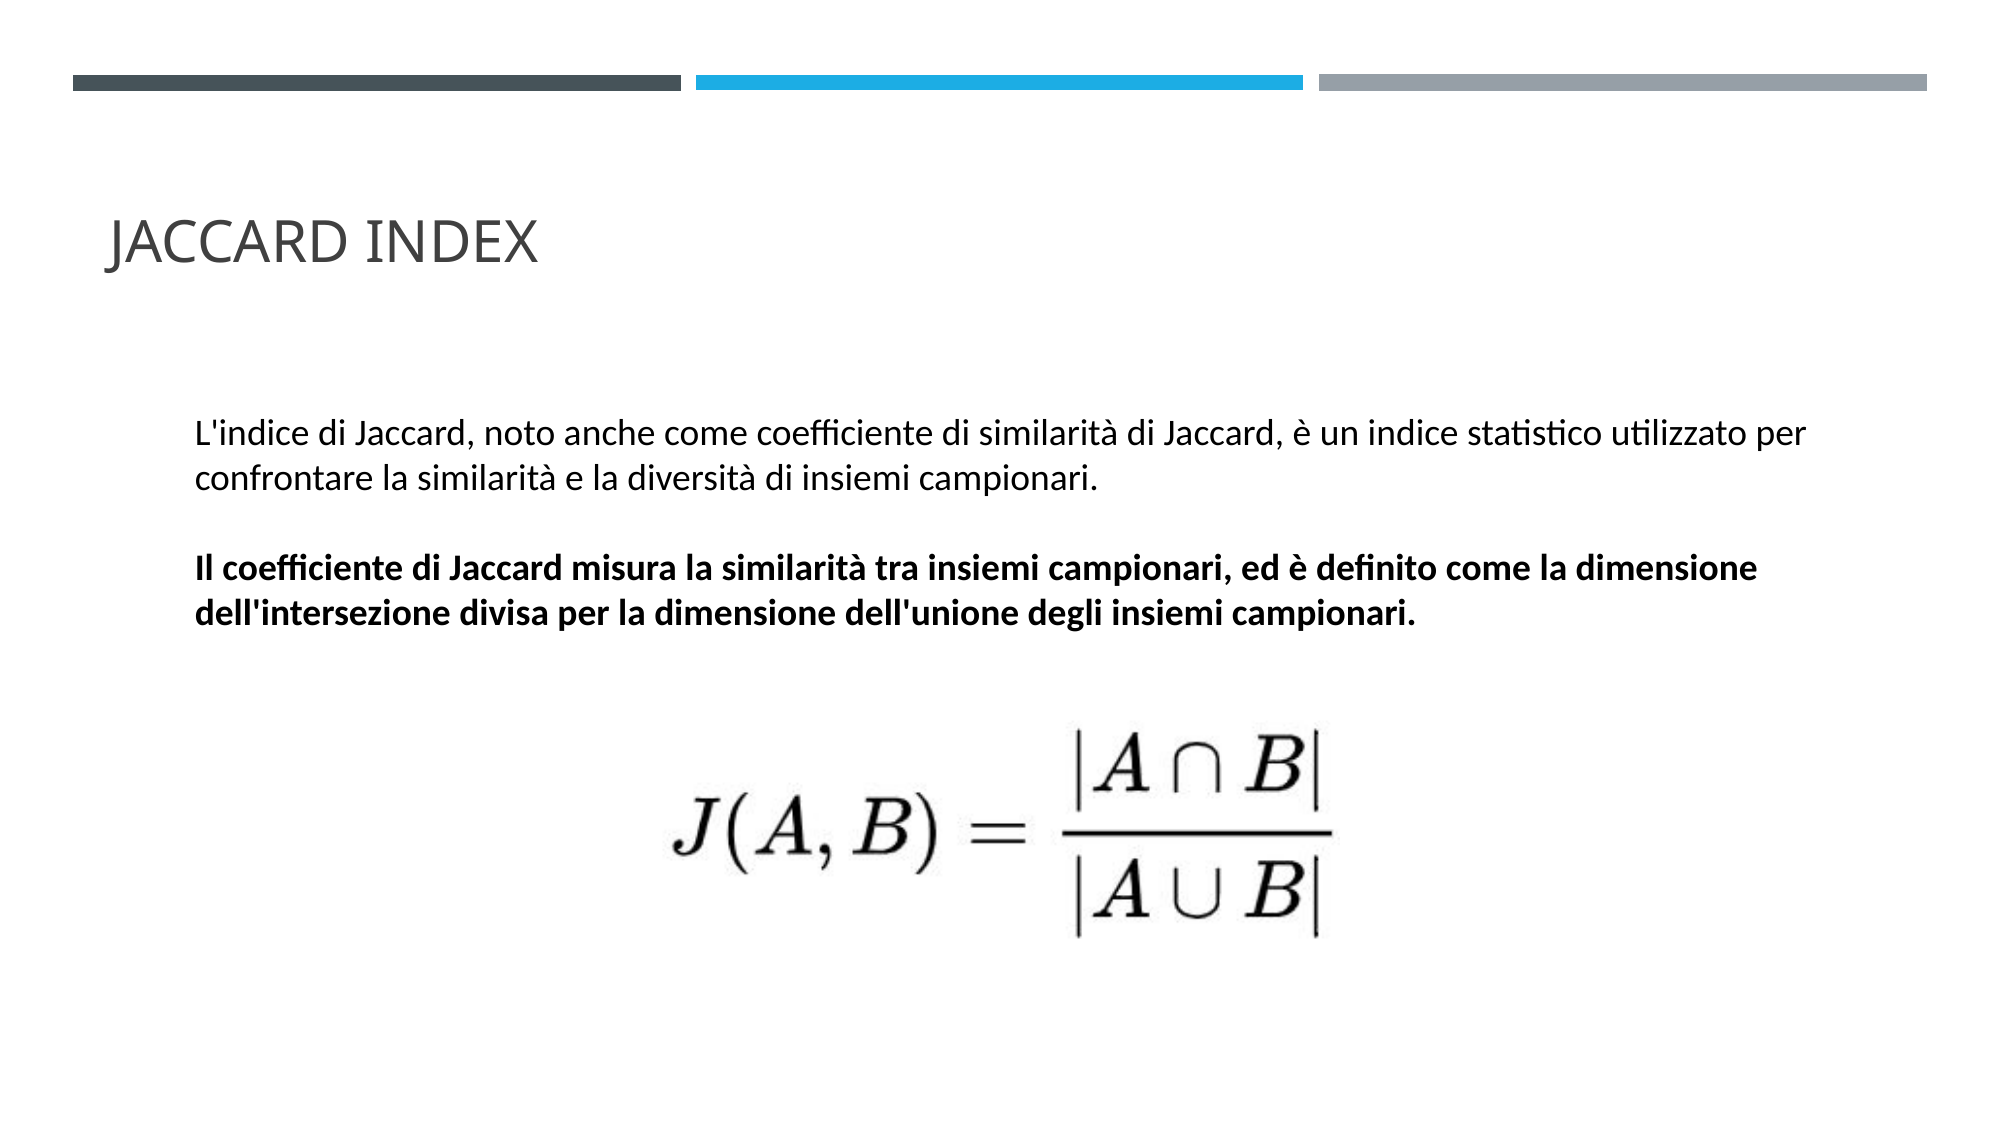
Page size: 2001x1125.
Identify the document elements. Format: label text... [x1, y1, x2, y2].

picture [632, 690, 1340, 962]
title Jaccard Index [94, 119, 1904, 282]
text_box L'indice di Jaccard, noto anche come coefficiente di similarità di Jaccard, è un indice statistico utilizzato per confrontare la similarità e la diversità di insiemi campionari. Il coefficiente di Jaccard misura la similarità tra insiemi campionari, ed è definito come la dimensione dell'intersezione divisa per la dimensione dell'unione degli insiemi campionari. [179, 400, 1837, 644]
